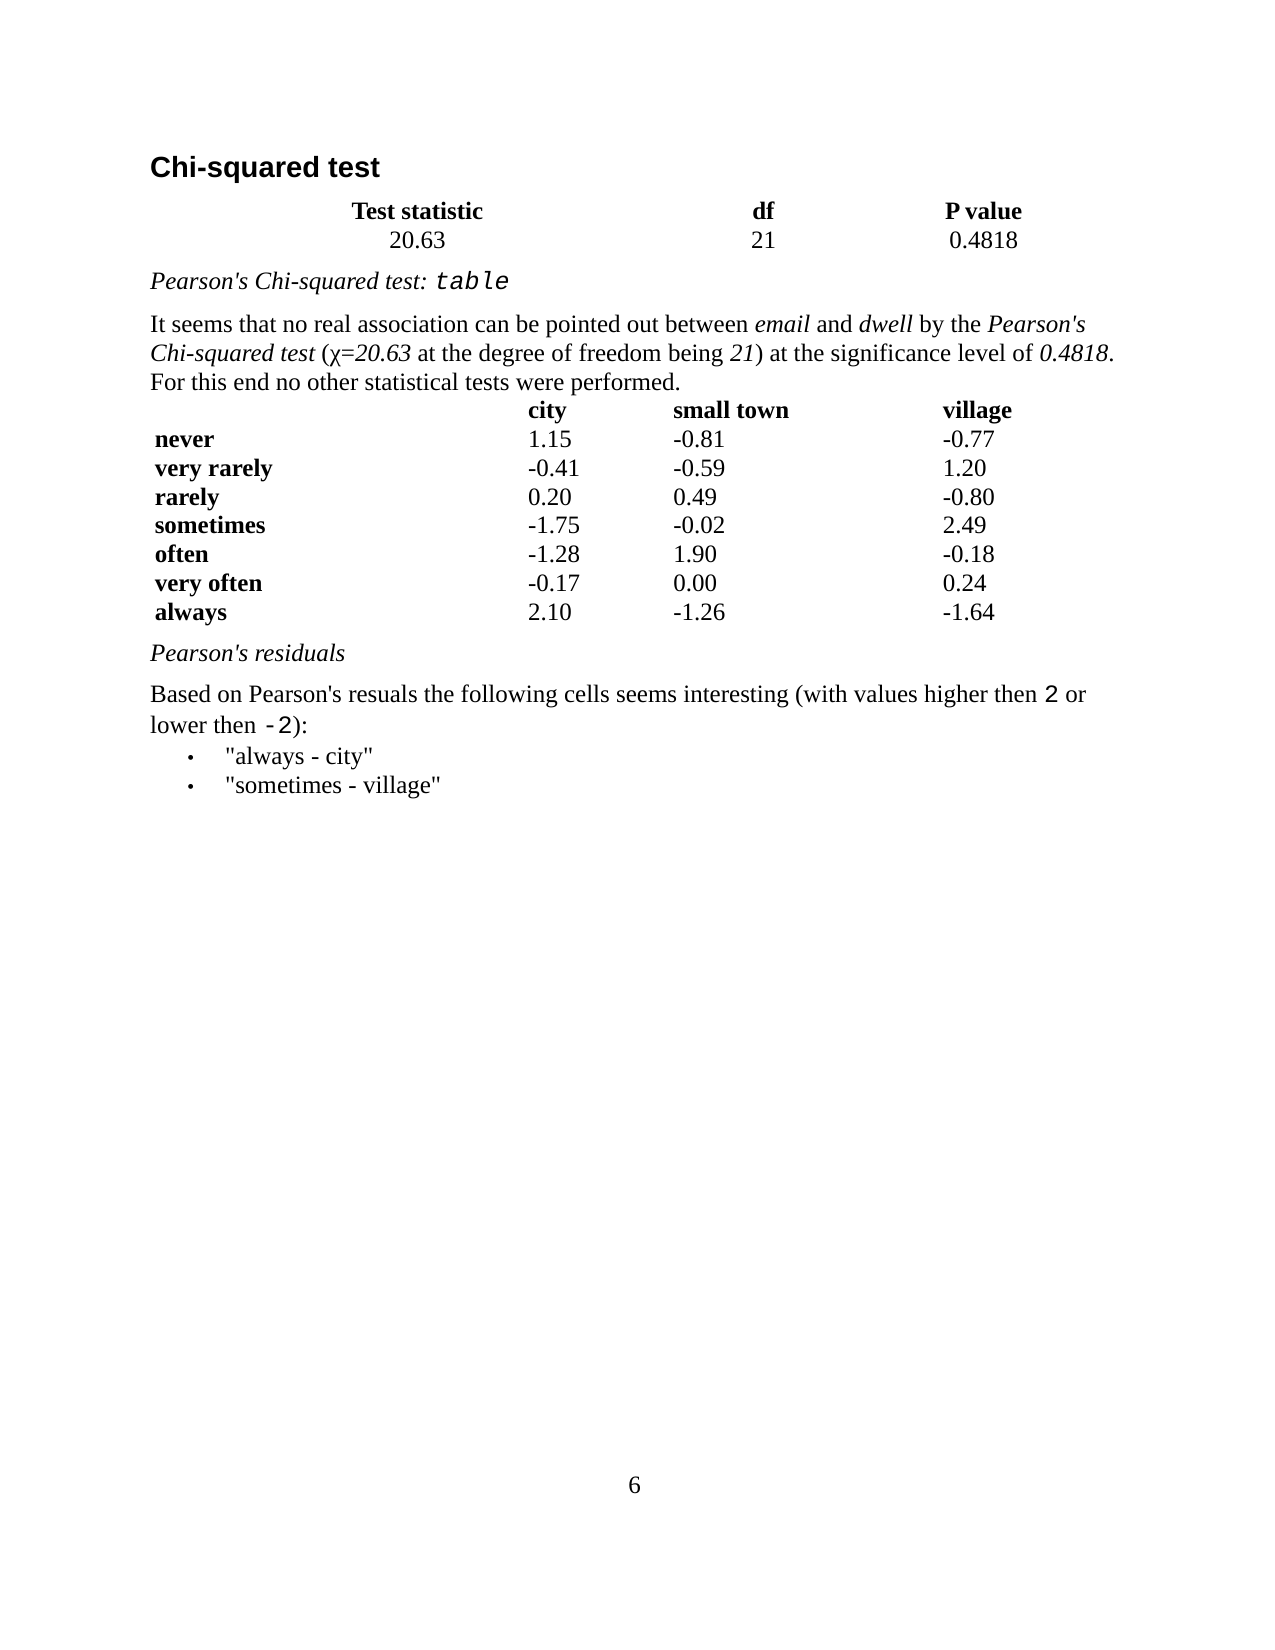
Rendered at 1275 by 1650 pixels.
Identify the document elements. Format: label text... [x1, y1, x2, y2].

subtitle Chi-squared test [150, 150, 1125, 183]
table_cell -1.28 [523, 539, 668, 568]
table_cell -0.81 [669, 424, 938, 453]
table_cell rarely [150, 482, 523, 511]
table_cell 0.24 [938, 568, 1125, 597]
table_cell 0.49 [669, 482, 938, 511]
table_cell -1.26 [669, 597, 938, 626]
table_cell 0.00 [669, 568, 938, 597]
table_cell 1.20 [938, 453, 1125, 482]
table_header df [685, 196, 842, 225]
table_cell 1.15 [523, 424, 668, 453]
table_cell 1.90 [669, 539, 938, 568]
text Pearson's residuals [150, 638, 1125, 667]
table_cell 0.4818 [842, 225, 1125, 253]
table_cell often [150, 539, 523, 568]
table_header P value [842, 196, 1125, 225]
table_cell very rarely [150, 453, 523, 482]
table_cell -0.80 [938, 482, 1125, 511]
table_cell 0.20 [523, 482, 668, 511]
table_cell very often [150, 568, 523, 597]
table_header small town [669, 396, 938, 424]
list "sometimes - village" [187, 770, 1125, 798]
table_cell -0.02 [669, 511, 938, 539]
table_cell -0.18 [938, 539, 1125, 568]
table_cell -1.64 [938, 597, 1125, 626]
table_cell -0.59 [669, 453, 938, 482]
table_cell -1.75 [523, 511, 668, 539]
table_header [150, 396, 523, 424]
table_cell 20.63 [150, 225, 684, 253]
list "always - city" [187, 741, 1125, 770]
table_cell never [150, 424, 523, 453]
table_header Test statistic [150, 196, 684, 225]
table_header village [938, 396, 1125, 424]
text Pearson's Chi-squared test: table [150, 266, 1125, 297]
table_header city [523, 396, 668, 424]
table_cell 2.49 [938, 511, 1125, 539]
text Based on Pearson's resuals the following cells seems interesting (with values higher then 2 or lower then -2): [150, 679, 1125, 741]
table_cell -0.17 [523, 568, 668, 597]
text It seems that no real association can be pointed out between email and dwell by the Pearson's Chi-squared test (χ=20.63 at the degree of freedom being 21) at the significance level of 0.4818. For this end no other statistical tests were performed. [150, 309, 1125, 396]
table_cell sometimes [150, 511, 523, 539]
table_cell always [150, 597, 523, 626]
table_cell -0.41 [523, 453, 668, 482]
table_cell 21 [685, 225, 842, 253]
table_cell 2.10 [523, 597, 668, 626]
table_cell -0.77 [938, 424, 1125, 453]
